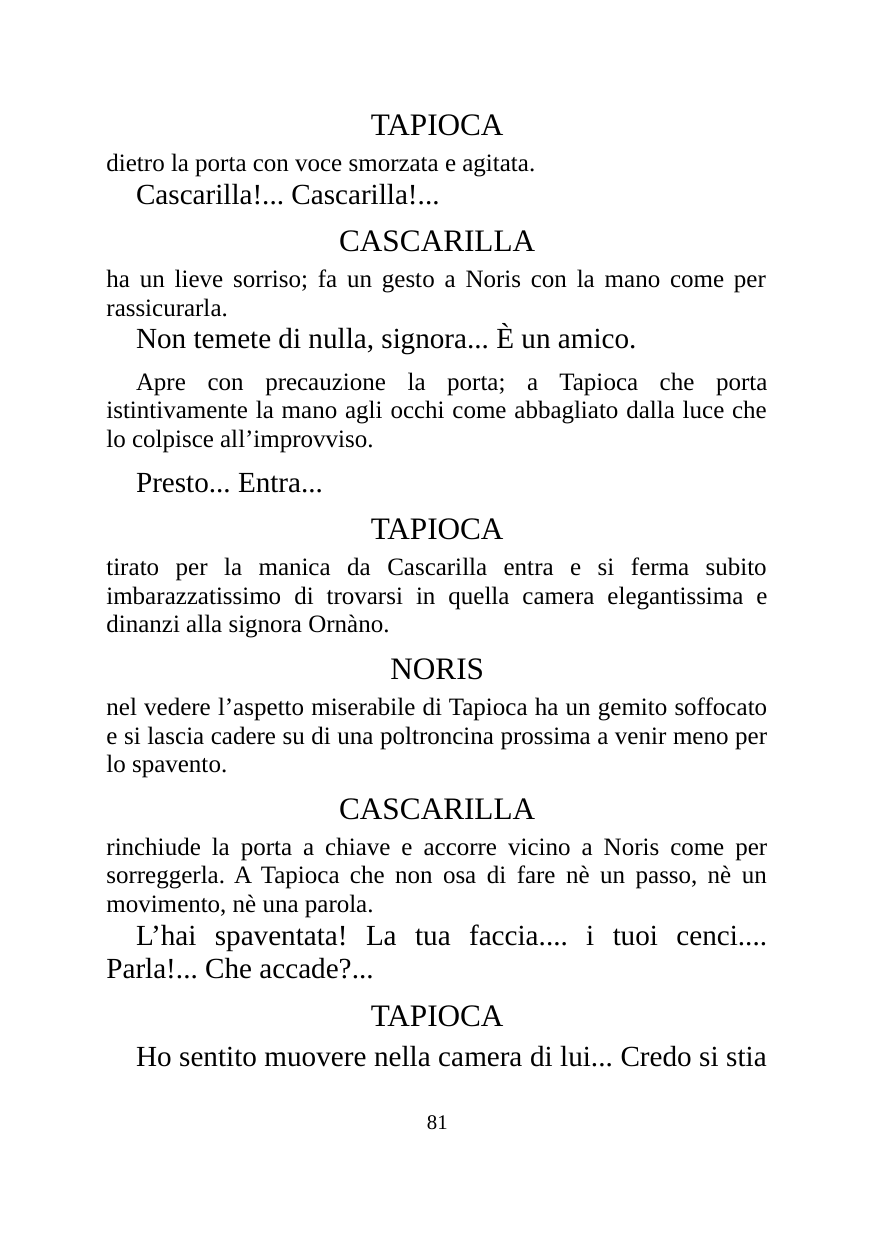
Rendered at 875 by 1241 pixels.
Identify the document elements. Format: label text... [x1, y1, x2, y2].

text tirato per la manica da Cascarilla entra e si ferma subito imbarazzatissimo di trovarsi in quella camera elegantissima e dinanzi alla signora Ornàno. [106, 552, 768, 638]
text NORIS [106, 650, 768, 686]
text Non temete di nulla, signora... È un amico. [106, 322, 768, 355]
text TAPIOCA [106, 106, 768, 142]
text CASCARILLA [106, 790, 768, 826]
text TAPIOCA [106, 997, 768, 1033]
text Cascarilla!... Cascarilla!... [106, 177, 768, 210]
text TAPIOCA [106, 510, 768, 546]
text Apre con precauzione la porta; a Tapioca che porta istintivamente la mano agli occhi come abbagliato dalla luce che lo colpisce all’improvviso. [106, 367, 768, 453]
text Ho sentito muovere nella camera di lui... Credo si stia [106, 1039, 768, 1072]
text rinchiude la porta a chiave e accorre vicino a Noris come per sorreggerla. A Tapioca che non osa di fare nè un passo, nè un movimento, nè una parola. [106, 832, 768, 918]
text ha un lieve sorriso; fa un gesto a Noris con la mano come per rassicurarla. [106, 264, 768, 322]
text dietro la porta con voce smorzata e agitata. [106, 148, 768, 177]
text CASCARILLA [106, 222, 768, 258]
text L’hai spaventata! La tua faccia.... i tuoi cenci.... Parla!... Che accade?... [106, 918, 768, 985]
text nel vedere l’aspetto miserabile di Tapioca ha un gemito soffocato e si lascia cadere su di una poltroncina prossima a venir meno per lo spavento. [106, 692, 768, 778]
text Presto... Entra... [106, 465, 768, 498]
